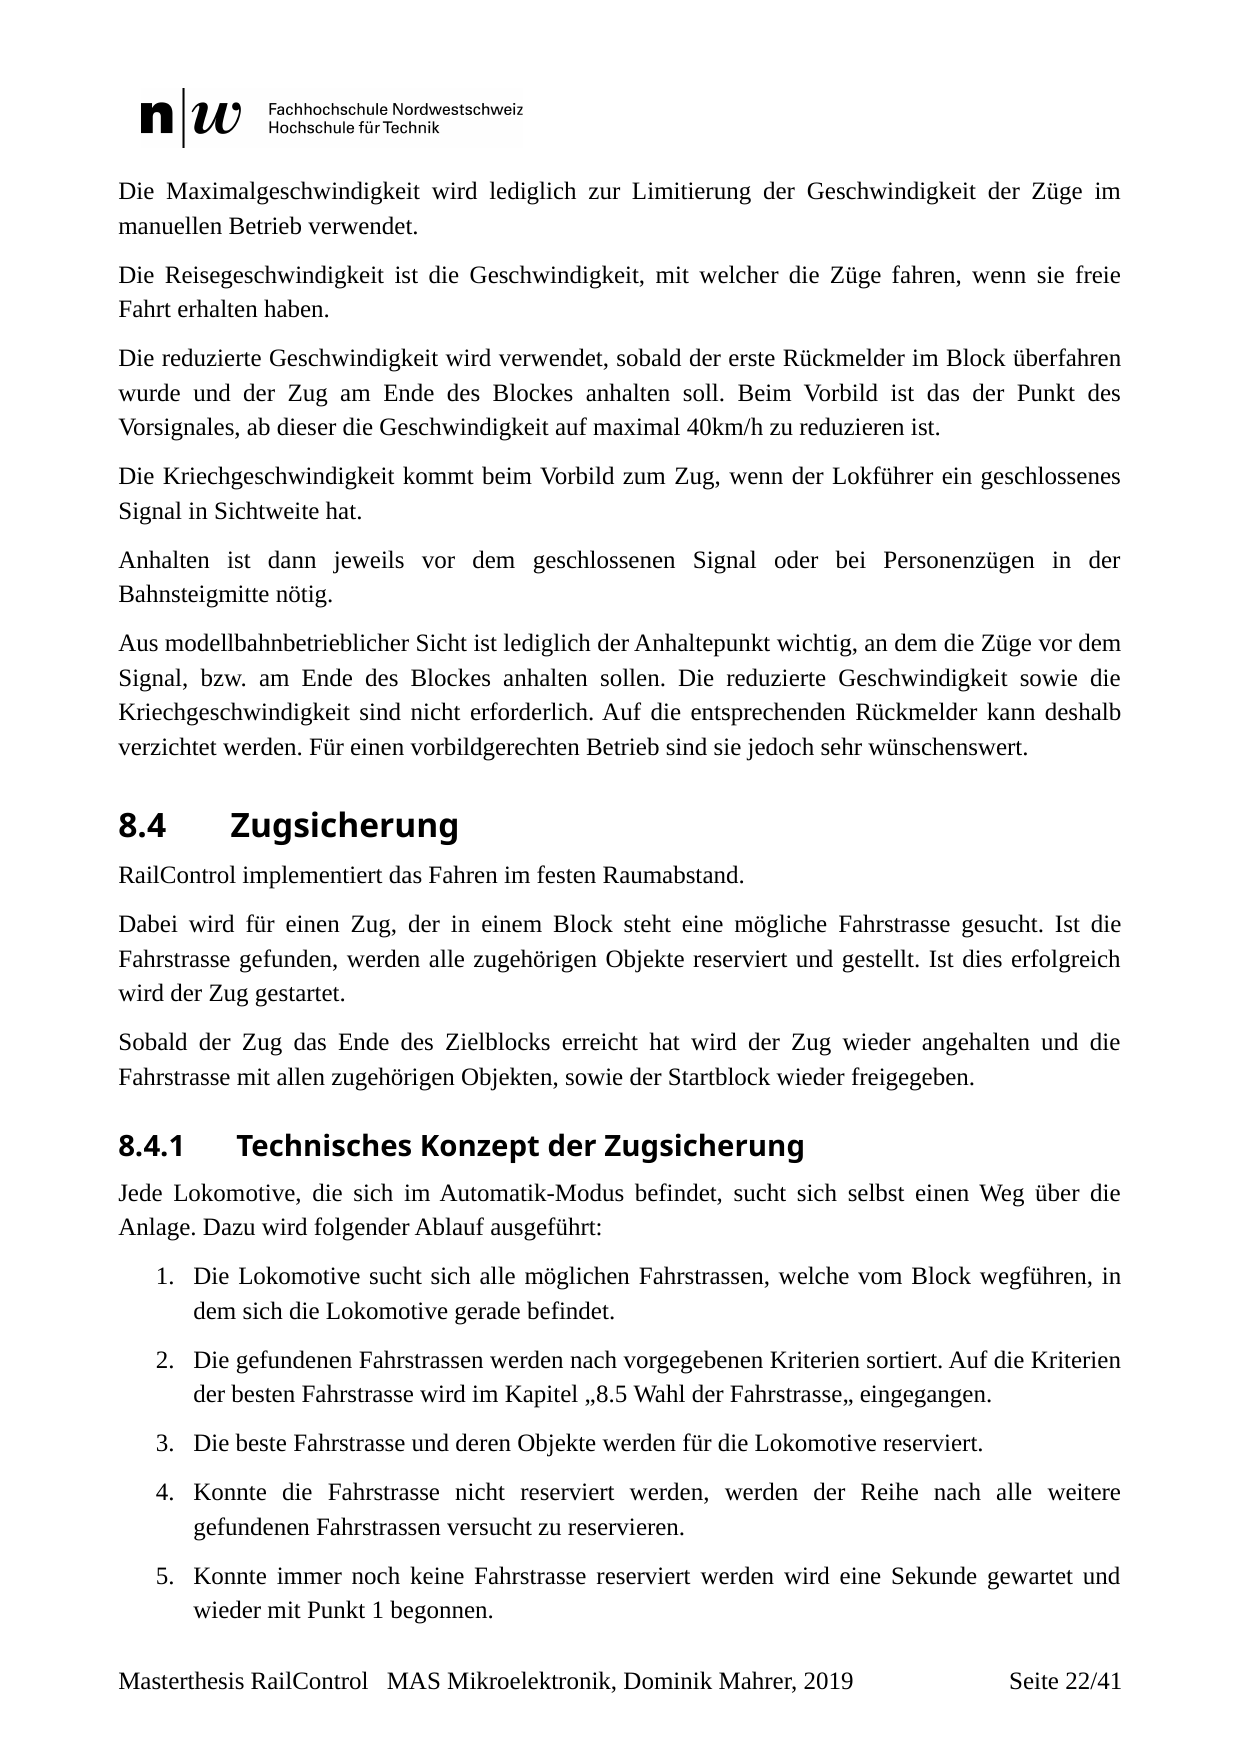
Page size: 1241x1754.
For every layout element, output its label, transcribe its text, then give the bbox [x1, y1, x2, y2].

text Die reduzierte Geschwindigkeit wird verwendet, sobald der erste Rückmelder im Block überfahren wurde und der Zug am Ende des Blockes anhalten soll. Beim Vorbild ist das der Punkt des Vorsignales, ab dieser die Geschwindigkeit auf maximal 40km/h zu reduzieren ist. [118, 343, 1122, 441]
text Jede Lokomotive, die sich im Automatik-Modus befindet, sucht sich selbst einen Weg über die Anlage. Dazu wird folgender Ablauf ausgeführt: [118, 1178, 1122, 1241]
subtitle Technisches Konzept der Zugsicherung [118, 1125, 1122, 1165]
text Anhalten ist dann jeweils vor dem geschlossenen Signal oder bei Personenzügen in der Bahnsteigmitte nötig. [118, 545, 1122, 608]
subtitle Zugsicherung [118, 802, 1122, 848]
text Sobald der Zug das Ende des Zielblocks erreicht hat wird der Zug wieder angehalten und die Fahrstrasse mit allen zugehörigen Objekten, sowie der Startblock wieder freigegeben. [118, 1027, 1122, 1090]
picture [141, 88, 523, 148]
list Die gefundenen Fahrstrassen werden nach vorgegebenen Kriterien sortiert. Auf die Kriterien der besten Fahrstrasse wird im Kapitel „8.5 Wahl der Fahrstrasse„ eingegangen. [156, 1345, 1122, 1408]
text Dabei wird für einen Zug, der in einem Block steht eine mögliche Fahrstrasse gesucht. Ist die Fahrstrasse gefunden, werden alle zugehörigen Objekte reserviert und gestellt. Ist dies erfolgreich wird der Zug gestartet. [118, 909, 1122, 1007]
list Konnte immer noch keine Fahrstrasse reserviert werden wird eine Sekunde gewartet und wieder mit Punkt 1 begonnen. [156, 1561, 1122, 1624]
text Die Kriechgeschwindigkeit kommt beim Vorbild zum Zug, wenn der Lokführer ein geschlossenes Signal in Sichtweite hat. [118, 461, 1122, 525]
list Die Lokomotive sucht sich alle möglichen Fahrstrassen, welche vom Block wegführen, in dem sich die Lokomotive gerade befindet. [156, 1261, 1122, 1324]
text RailControl implementiert das Fahren im festen Raumabstand. [118, 860, 1122, 889]
text Aus modellbahnbetrieblicher Sicht ist lediglich der Anhaltepunkt wichtig, an dem die Züge vor dem Signal, bzw. am Ende des Blockes anhalten sollen. Die reduzierte Geschwindigkeit sowie die Kriechgeschwindigkeit sind nicht erforderlich. Auf die entsprechenden Rückmelder kann deshalb verzichtet werden. Für einen vorbildgerechten Betrieb sind sie jedoch sehr wünschenswert. [118, 628, 1122, 761]
text Die Maximalgeschwindigkeit wird lediglich zur Limitierung der Geschwindigkeit der Züge im manuellen Betrieb verwendet. [118, 176, 1122, 239]
list Konnte die Fahrstrasse nicht reserviert werden, werden der Reihe nach alle weitere gefundenen Fahrstrassen versucht zu reservieren. [156, 1477, 1122, 1541]
text Die Reisegeschwindigkeit ist die Geschwindigkeit, mit welcher die Züge fahren, wenn sie freie Fahrt erhalten haben. [118, 260, 1122, 323]
list Die beste Fahrstrasse und deren Objekte werden für die Lokomotive reserviert. [156, 1428, 1122, 1457]
